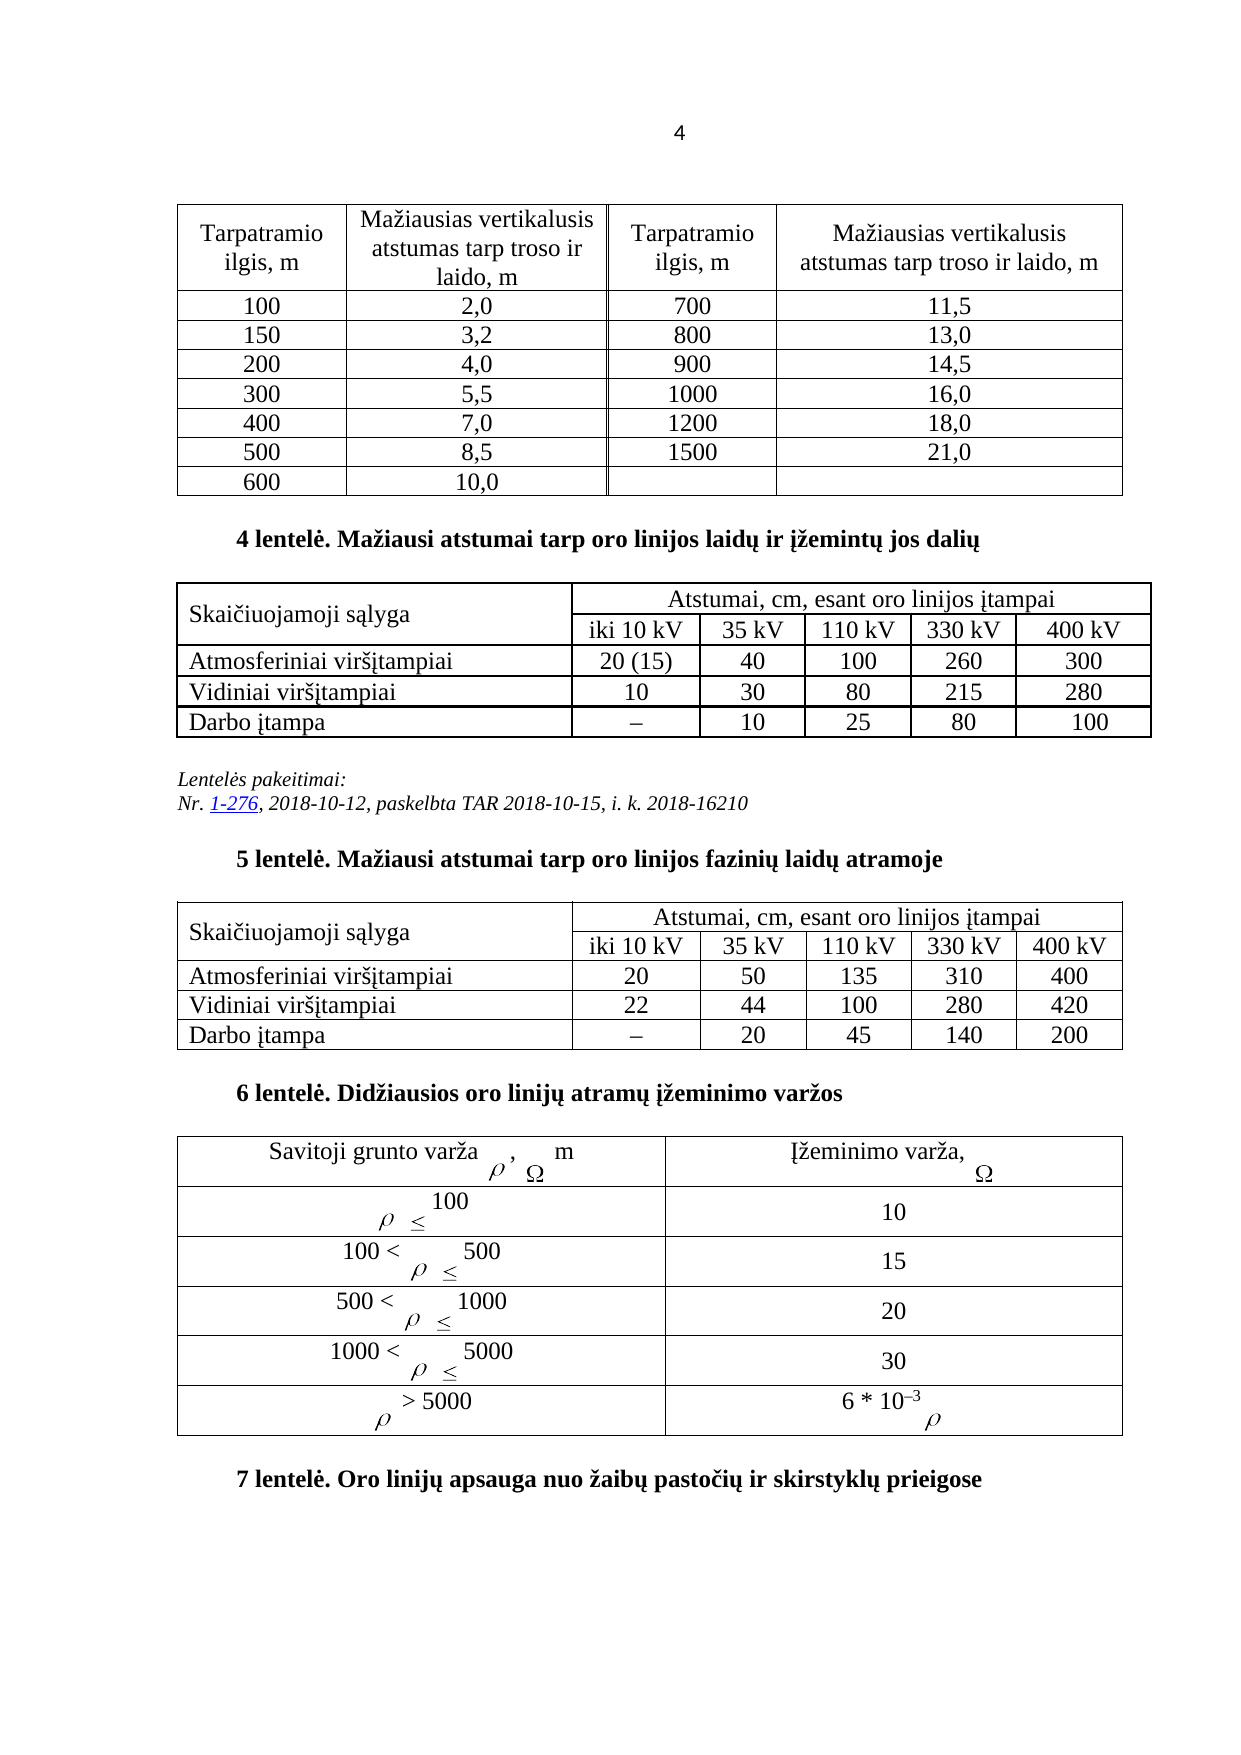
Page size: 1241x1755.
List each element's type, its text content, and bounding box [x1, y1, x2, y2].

table_cell 135 [807, 961, 911, 990]
table_header Mažiausias vertikalusis atstumas tarp troso ir laido, m [777, 205, 1122, 290]
table_cell 10 [666, 1187, 1122, 1236]
table_cell 1000 [609, 379, 776, 407]
table_cell 13,0 [777, 321, 1122, 349]
table_cell 14,5 [777, 350, 1122, 378]
table_cell Atmosferiniai viršįtampiai [178, 961, 572, 990]
table_cell 30 [666, 1336, 1122, 1385]
table_cell 50 [701, 961, 806, 990]
table_cell 800 [609, 321, 776, 349]
table_cell 10,0 [347, 467, 606, 495]
table_cell 215 [912, 677, 1015, 705]
table_cell 22 [573, 991, 700, 1019]
text 6 lentelė. Didžiausios oro linijų atramų įžeminimo varžos [177, 1078, 1181, 1107]
table_cell Darbo įtampa [178, 708, 571, 736]
table_cell 80 [912, 708, 1015, 736]
table_cell 1500 [609, 438, 776, 466]
table_cell [777, 467, 1122, 495]
table_cell 10 [701, 708, 804, 736]
table_cell – [573, 708, 699, 736]
text 4 lentelė. Mažiausi atstumai tarp oro linijos laidų ir įžemintų jos dalių [177, 524, 1181, 553]
table_cell 100 < 500 [178, 1237, 665, 1286]
table_cell 330 kV [912, 932, 1016, 960]
table_cell 18,0 [777, 409, 1122, 437]
table_cell 100 [178, 291, 346, 320]
text 5 lentelė. Mažiausi atstumai tarp oro linijos fazinių laidų atramoje [177, 844, 1181, 873]
table_cell 45 [807, 1020, 911, 1049]
table_cell 3,2 [347, 321, 606, 349]
table_cell 700 [609, 291, 776, 320]
table_cell 1200 [609, 409, 776, 437]
table_header Skaičiuojamoji sąlyga [178, 584, 571, 644]
table_cell iki 10 kV [573, 932, 700, 960]
table_cell 400 [1017, 961, 1122, 990]
table_cell 600 [178, 467, 346, 495]
table_cell Vidiniai viršįtampiai [178, 991, 572, 1019]
table_cell 900 [609, 350, 776, 378]
table_cell 100 [178, 1187, 665, 1236]
table_cell Atmosferiniai viršįtampiai [178, 646, 571, 674]
table_header Skaičiuojamoji sąlyga [178, 903, 572, 960]
table_cell 10 [573, 677, 699, 705]
table_cell 330 kV [912, 615, 1015, 644]
table_cell 1000 < 5000 [178, 1336, 665, 1385]
table_cell 20 [573, 961, 700, 990]
table_cell [609, 467, 776, 495]
table_header Savitoji grunto varža , m [178, 1137, 665, 1186]
table_cell 110 kV [807, 932, 911, 960]
table_cell 80 [806, 677, 910, 705]
table_cell 200 [178, 350, 346, 378]
table_cell 21,0 [777, 438, 1122, 466]
table_cell 500 [178, 438, 346, 466]
table_cell 20 [666, 1287, 1122, 1335]
table_cell 420 [1017, 991, 1122, 1019]
table_cell 100 [807, 991, 911, 1019]
table_cell 40 [701, 646, 804, 674]
table_header Tarpatramio ilgis, m [609, 205, 776, 290]
table_cell 300 [1017, 646, 1150, 674]
table_cell 5,5 [347, 379, 606, 407]
table_header Atstumai, cm, esant oro linijos įtampai [573, 903, 1122, 931]
table_cell Darbo įtampa [178, 1020, 572, 1049]
table_cell 6 * 10–3 [666, 1386, 1122, 1435]
table_cell Vidiniai viršįtampiai [178, 677, 571, 705]
table_cell – [573, 1020, 700, 1049]
text Nr. 1-276, 2018-10-12, paskelbta TAR 2018-10-15, i. k. 2018-16210 [177, 791, 1181, 815]
table_header Atstumai, cm, esant oro linijos įtampai [573, 584, 1150, 613]
table_cell 100 [1017, 708, 1150, 736]
table_cell 4,0 [347, 350, 606, 378]
table_header Mažiausias vertikalusis atstumas tarp troso ir laido, m [347, 205, 606, 290]
table_cell 150 [178, 321, 346, 349]
table_cell 44 [701, 991, 806, 1019]
table_cell 200 [1017, 1020, 1122, 1049]
text 7 lentelė. Oro linijų apsauga nuo žaibų pastočių ir skirstyklų prieigose [177, 1464, 1181, 1493]
table_cell 400 kV [1017, 932, 1122, 960]
table_cell 400 [178, 409, 346, 437]
table_cell 16,0 [777, 379, 1122, 407]
table_cell 11,5 [777, 291, 1122, 320]
table_cell 30 [701, 677, 804, 705]
table_header Įžeminimo varža, [666, 1137, 1122, 1186]
table_cell 280 [1017, 677, 1150, 705]
table_cell 25 [806, 708, 910, 736]
table_cell 140 [912, 1020, 1016, 1049]
table_cell 310 [912, 961, 1016, 990]
text Lentelės pakeitimai: [177, 767, 1181, 791]
table_cell 280 [912, 991, 1016, 1019]
table_cell 110 kV [806, 615, 910, 644]
table_cell 260 [912, 646, 1015, 674]
table_cell > 5000 [178, 1386, 665, 1435]
table_cell 7,0 [347, 409, 606, 437]
table_cell 500 < 1000 [178, 1287, 665, 1335]
table_cell 8,5 [347, 438, 606, 466]
table_cell 20 [701, 1020, 806, 1049]
table_cell iki 10 kV [573, 615, 699, 644]
table_cell 2,0 [347, 291, 606, 320]
table_header Tarpatramio ilgis, m [178, 205, 346, 290]
table_cell 35 kV [701, 932, 806, 960]
table_cell 100 [806, 646, 910, 674]
table_cell 300 [178, 379, 346, 407]
table_cell 15 [666, 1237, 1122, 1286]
table_cell 35 kV [701, 615, 804, 644]
table_cell 400 kV [1017, 615, 1150, 644]
table_cell 20 (15) [573, 646, 699, 674]
